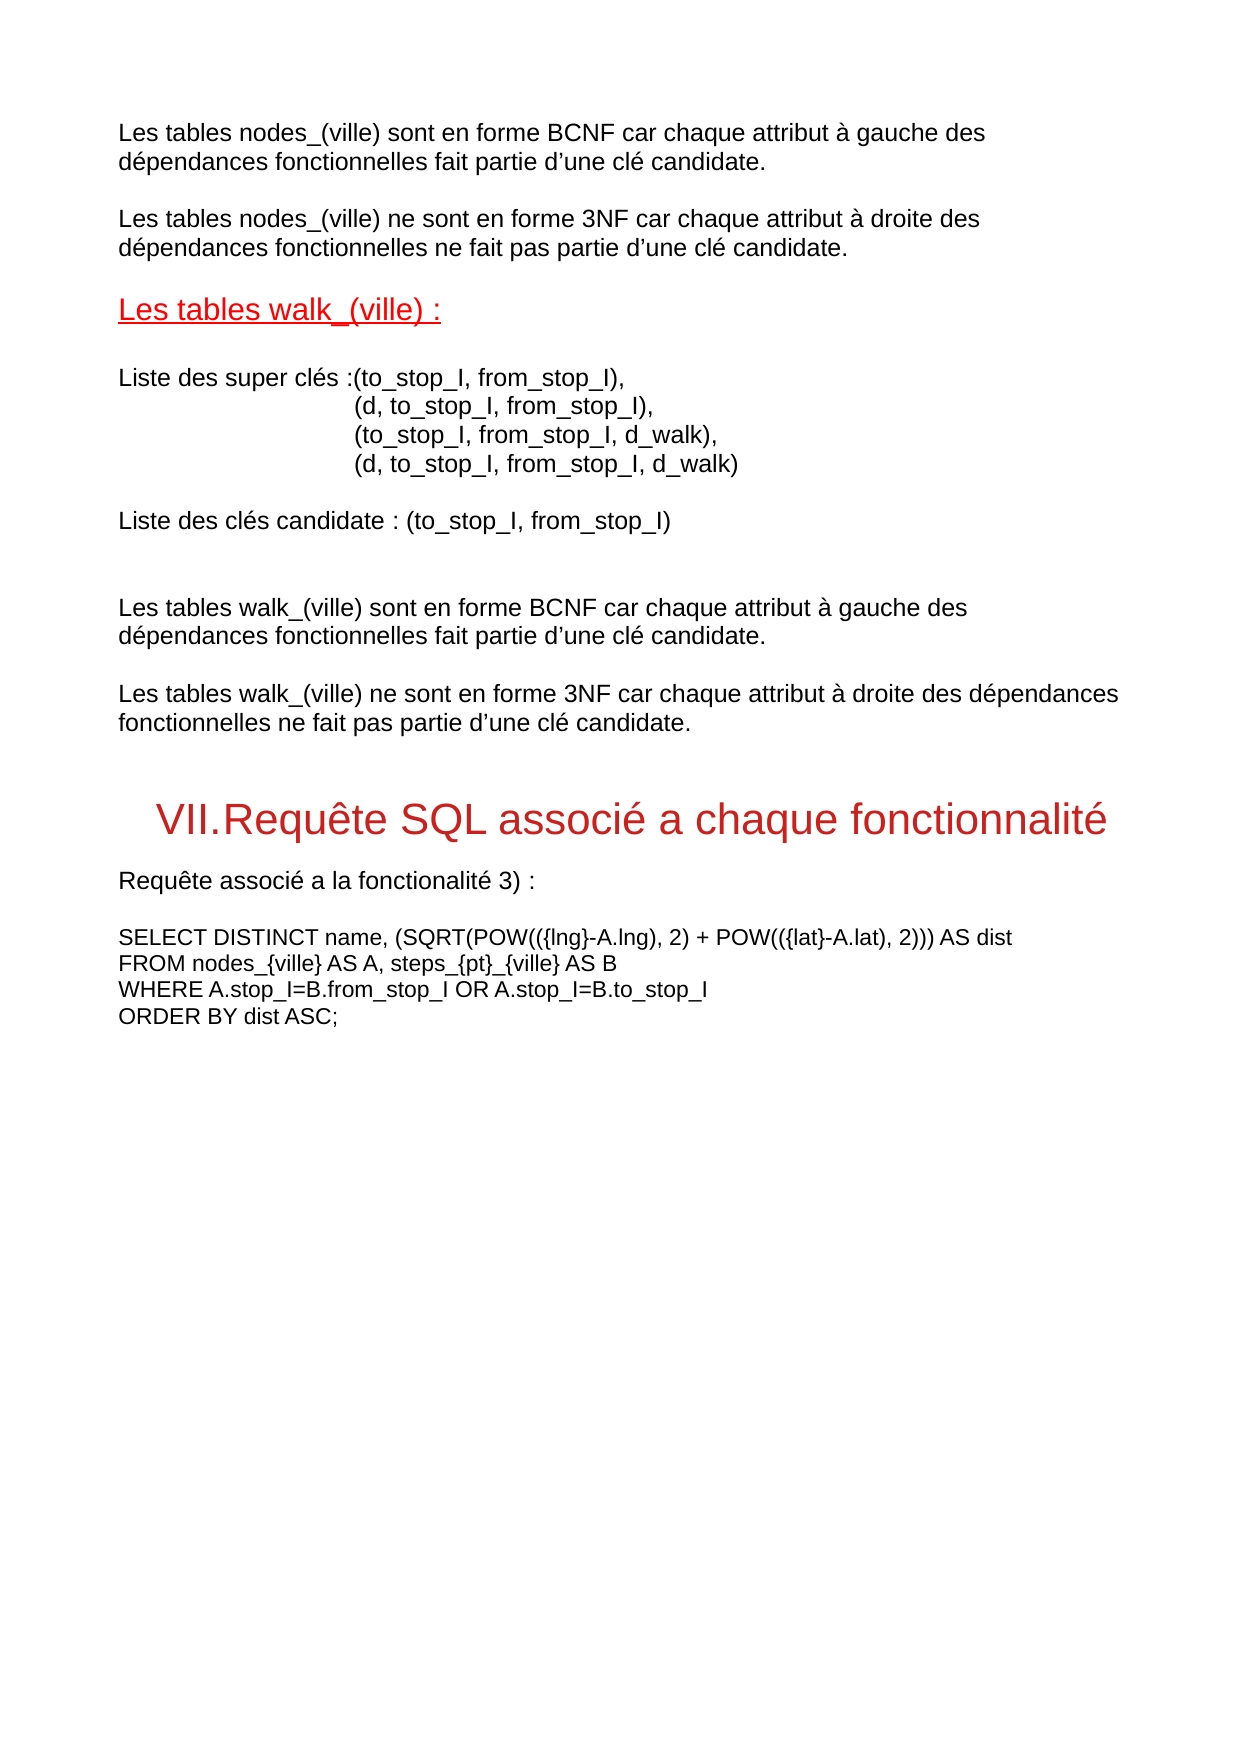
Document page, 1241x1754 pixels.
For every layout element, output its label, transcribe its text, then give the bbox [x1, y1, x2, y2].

text Requête associé a la fonctionalité 3) : [118, 866, 1122, 895]
text (d, to_stop_I, from_stop_I), [118, 391, 1122, 420]
text (to_stop_I, from_stop_I, d_walk), [118, 420, 1122, 449]
text Les tables walk_(ville) ne sont en forme 3NF car chaque attribut à droite des dépendances fonctionnelles ne fait pas partie d’une clé candidate. [118, 679, 1122, 736]
text Les tables nodes_(ville) sont en forme BCNF car chaque attribut à gauche des dépendances fonctionnelles fait partie d’une clé candidate. [118, 118, 1122, 176]
text Liste des clés candidate : (to_stop_I, from_stop_I) [118, 506, 1122, 535]
text (d, to_stop_I, from_stop_I, d_walk) [118, 449, 1122, 477]
text ORDER BY dist ASC; [118, 1003, 1122, 1029]
text SELECT DISTINCT name, (SQRT(POW(({lng}-A.lng), 2) + POW(({lat}-A.lat), 2))) AS dist [118, 924, 1122, 950]
text Les tables nodes_(ville) ne sont en forme 3NF car chaque attribut à droite des dépendances fonctionnelles ne fait pas partie d’une clé candidate. [118, 204, 1122, 262]
text FROM nodes_{ville} AS A, steps_{pt}_{ville} AS B [118, 950, 1122, 976]
list Requête SQL associé a chaque fonctionnalité [156, 794, 1122, 844]
text Les tables walk_(ville) : [118, 291, 1122, 327]
text WHERE A.stop_I=B.from_stop_I OR A.stop_I=B.to_stop_I [118, 976, 1122, 1003]
text Les tables walk_(ville) sont en forme BCNF car chaque attribut à gauche des dépendances fonctionnelles fait partie d’une clé candidate. [118, 592, 1122, 650]
text Liste des super clés :(to_stop_I, from_stop_I), [118, 362, 1122, 391]
